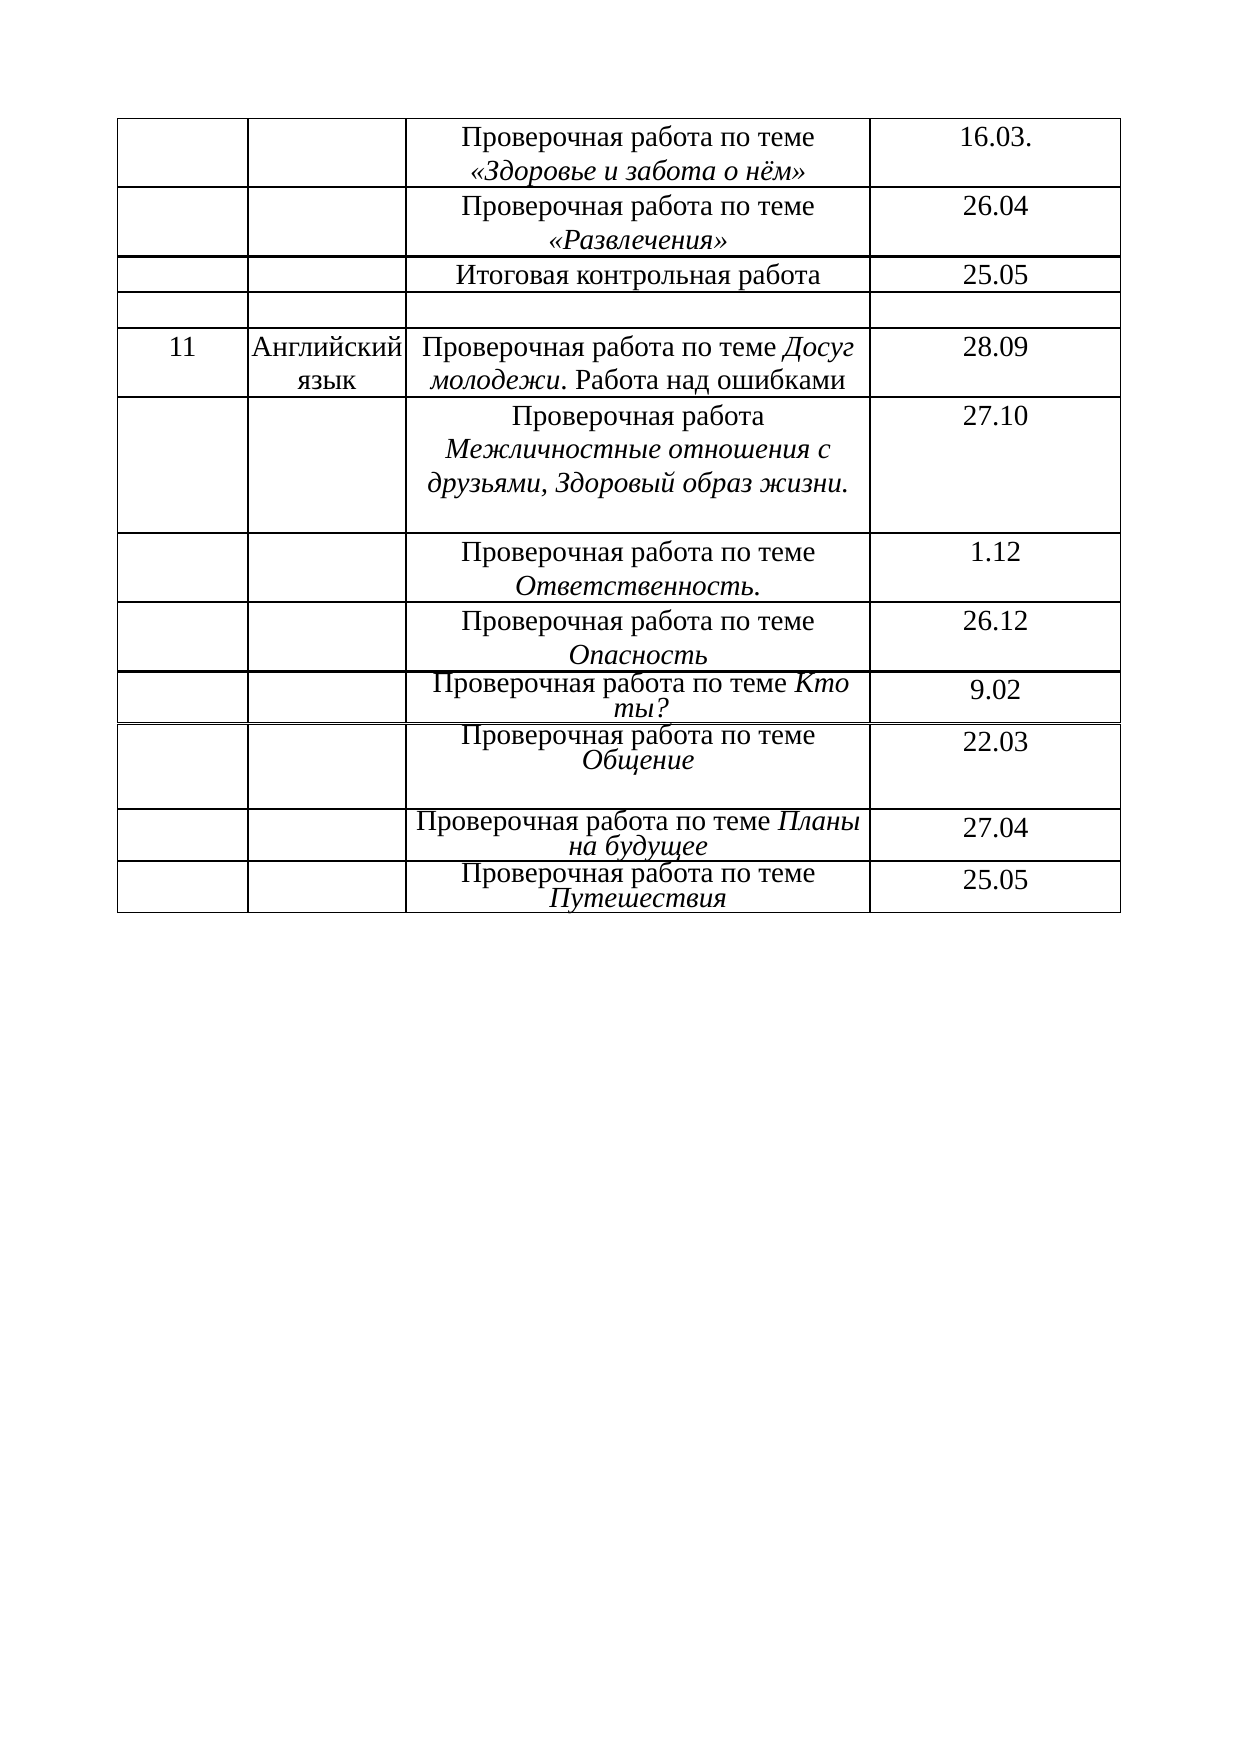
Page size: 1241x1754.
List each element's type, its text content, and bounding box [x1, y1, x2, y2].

table_cell [249, 188, 405, 255]
table_cell [407, 293, 869, 327]
table_cell [118, 673, 247, 722]
table_cell Английский язык [249, 329, 405, 396]
table_cell 11 [118, 329, 247, 396]
table_cell [118, 603, 247, 670]
table_cell [118, 725, 247, 808]
table_cell 25.05 [871, 258, 1120, 291]
table_cell [249, 119, 405, 186]
table_cell [118, 862, 247, 912]
table_cell Проверочная работа по теме «Здоровье и забота о нём» [407, 119, 869, 186]
table_cell Проверочная работа по теме «Развлечения» [407, 188, 869, 255]
table_cell 28.09 [871, 329, 1120, 396]
table_cell Проверочная работа по теме Путешествия [407, 862, 869, 912]
table_cell [249, 673, 405, 722]
table_cell [249, 258, 405, 291]
table_cell [249, 534, 405, 601]
table_cell [118, 119, 247, 186]
table_cell Проверочная работа Межличностные отношения с друзьями, Здоровый образ жизни. [407, 398, 869, 532]
table_cell [118, 810, 247, 860]
table_cell [249, 398, 405, 532]
table_cell Итоговая контрольная работа [407, 258, 869, 291]
table_cell [118, 293, 247, 327]
table_cell [118, 534, 247, 601]
table_cell Проверочная работа по теме Опасность [407, 603, 869, 670]
table_cell Проверочная работа по теме Общение [407, 725, 869, 808]
table_cell [249, 293, 405, 327]
table_cell [118, 258, 247, 291]
table_cell [249, 603, 405, 670]
table_cell Проверочная работа по теме Досуг молодежи. Работа над ошибками [407, 329, 869, 396]
table_cell 1.12 [871, 534, 1120, 601]
table_cell 25.05 [871, 862, 1120, 912]
table_cell 9.02 [871, 673, 1120, 722]
table_cell 16.03. [871, 119, 1120, 186]
table_cell Проверочная работа по теме Ответственность. [407, 534, 869, 601]
table_cell [249, 862, 405, 912]
table_cell 22.03 [871, 725, 1120, 808]
table_cell 27.04 [871, 810, 1120, 860]
table_cell [249, 810, 405, 860]
table_cell Проверочная работа по теме Планы на будущее [407, 810, 869, 860]
table_cell 27.10 [871, 398, 1120, 532]
table_cell [871, 293, 1120, 327]
table_cell Проверочная работа по теме Кто ты? [407, 673, 869, 722]
table_cell 26.04 [871, 188, 1120, 255]
table_cell [249, 725, 405, 808]
table_cell [118, 188, 247, 255]
table_cell 26.12 [871, 603, 1120, 670]
table_cell [118, 398, 247, 532]
